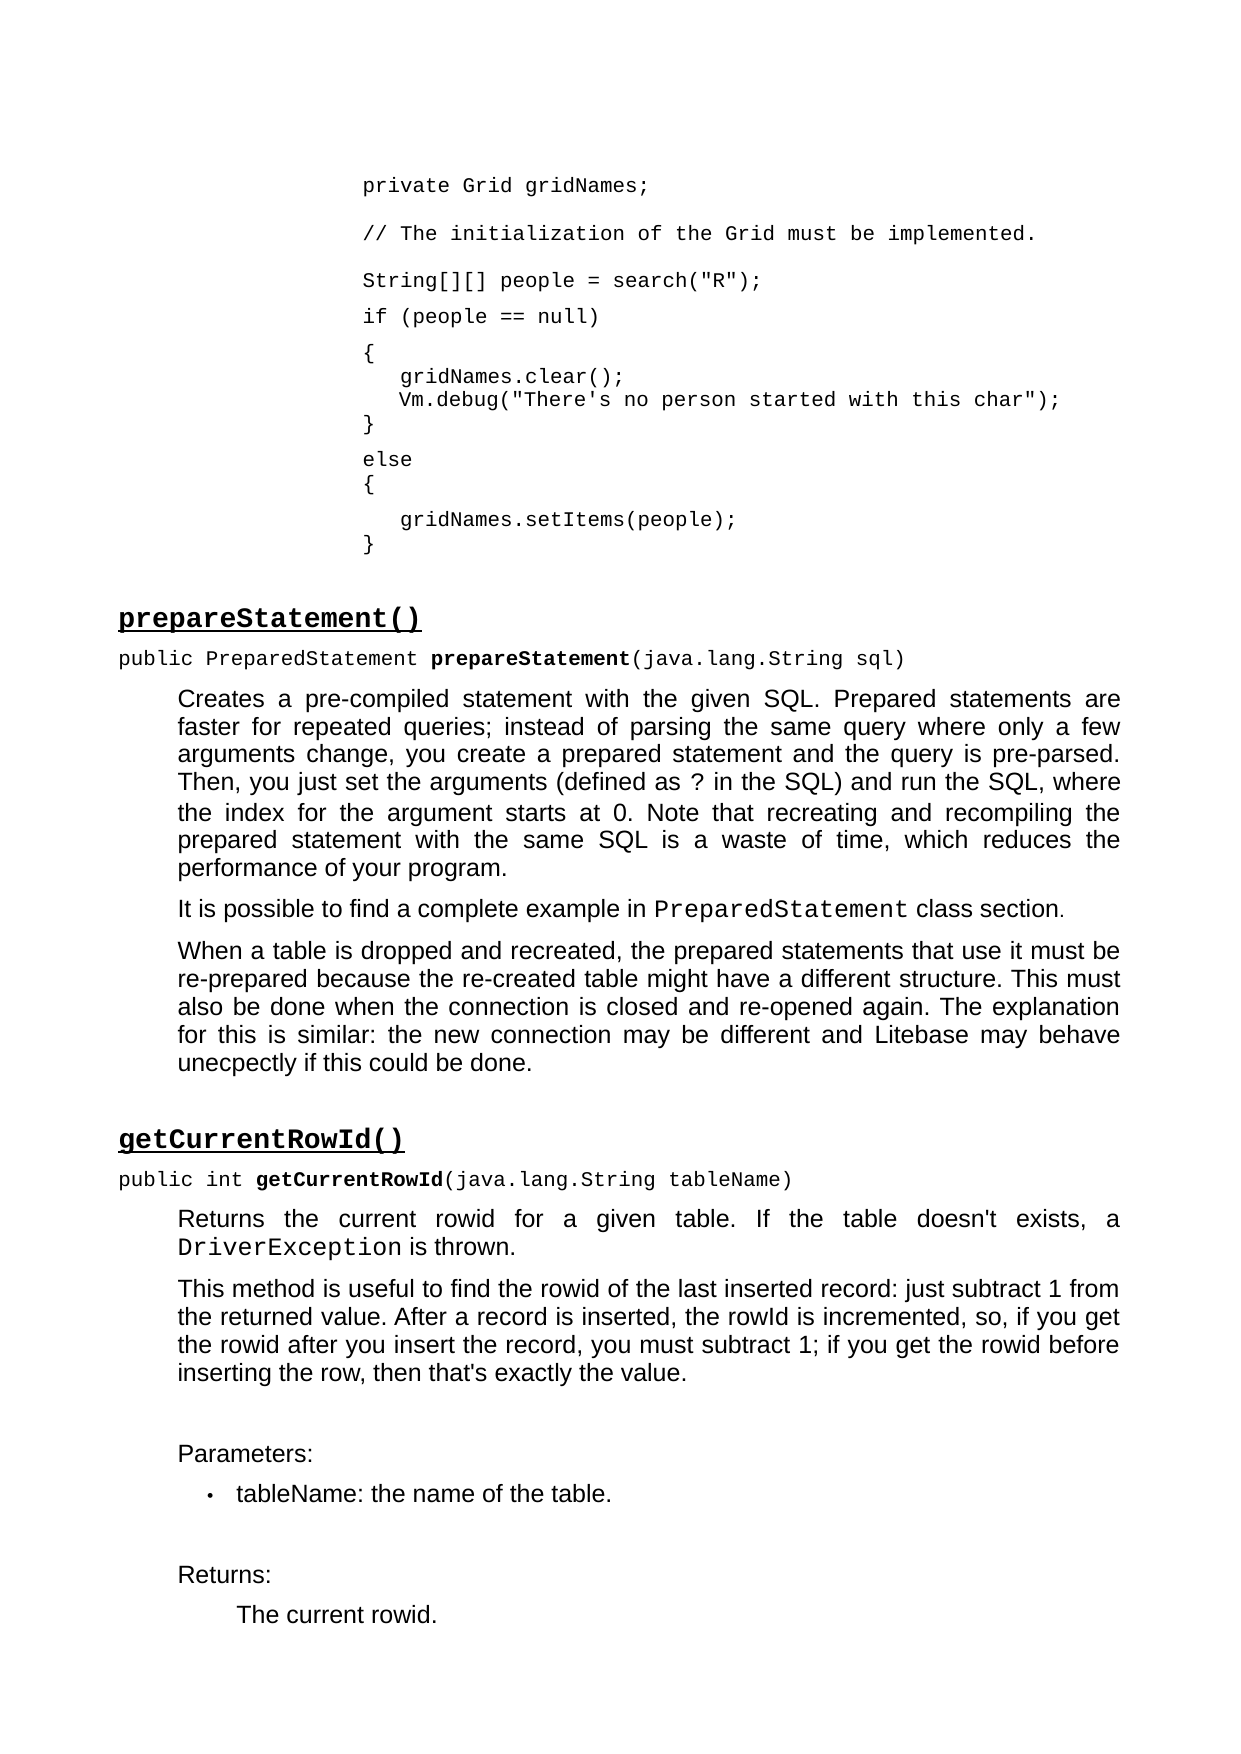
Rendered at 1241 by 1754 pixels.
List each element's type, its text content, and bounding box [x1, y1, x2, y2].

list Creates a pre-compiled statement with the given SQL. Prepared statements are faster for repeated queries; instead of parsing the same query where only a few arguments change, you create a prepared statement and the query is pre-parsed. Then, you just set the arguments (defined as ? in the SQL) and run the SQL, where the index for the argument starts at 0. Note that recreating and recompiling the prepared statement with the same SQL is a waste of time, which reduces the performance of your program. [177, 684, 1122, 882]
list It is possible to find a complete example in PreparedStatement class section. [177, 894, 1122, 924]
subtitle prepareStatement() [118, 604, 1122, 636]
text { gridNames.clear(); Vm.debug("There's no person started with this char"); } [177, 342, 1122, 437]
text private Grid gridNames; // The initialization of the Grid must be implemented. String[][] people = search("R"); [177, 176, 1122, 294]
list Returns the current rowid for a given table. If the table doesn't exists, a DriverException is thrown. [177, 1205, 1122, 1263]
list The current rowid. [236, 1601, 1122, 1629]
list tableName: the name of the table. [207, 1480, 1122, 1508]
text if (people == null) [177, 306, 1122, 330]
subtitle Parameters: [177, 1440, 1122, 1468]
text public PreparedStatement prepareStatement(java.lang.String sql) [118, 648, 1122, 672]
text public int getCurrentRowId(java.lang.String tableName) [118, 1169, 1122, 1192]
list This method is useful to find the rowid of the last inserted record: just subtract 1 from the returned value. After a record is inserted, the rowId is incremented, so, if you get the rowid after you insert the record, you must subtract 1; if you get the rowid before inserting the row, then that's exactly the value. [177, 1275, 1122, 1387]
list When a table is dropped and recreated, the prepared statements that use it must be re-prepared because the re-created table might have a different structure. This must also be done when the connection is closed and re-opened again. The explanation for this is similar: the new connection may be different and Litebase may behave unecpectly if this could be done. [177, 937, 1122, 1077]
subtitle Returns: [177, 1561, 1122, 1588]
text else { [177, 449, 1122, 496]
text gridNames.setItems(people); } [177, 509, 1122, 556]
subtitle getCurrentRowId() [118, 1124, 1122, 1156]
